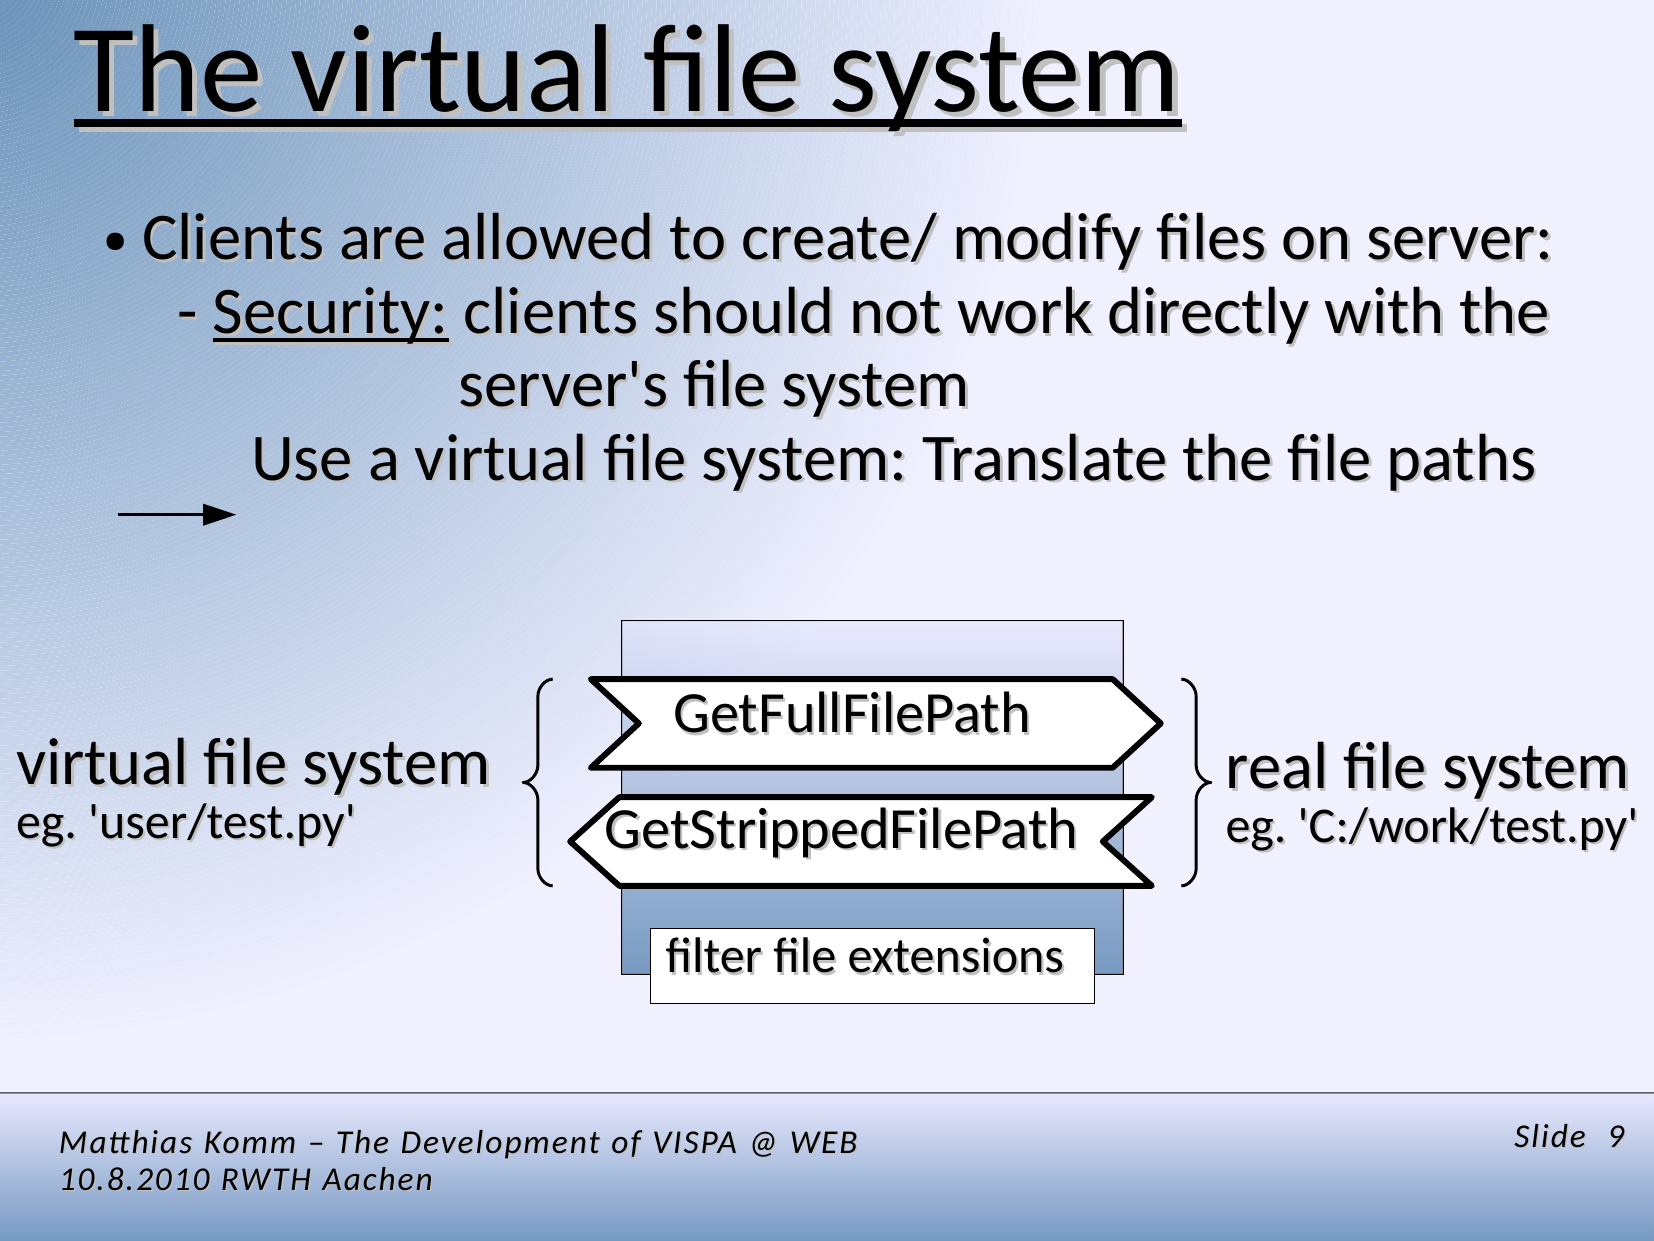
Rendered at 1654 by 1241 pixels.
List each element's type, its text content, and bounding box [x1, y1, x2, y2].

text_box [590, 620, 1161, 975]
text_box GetStrippedFilePath [590, 797, 1094, 884]
text_box The virtual file system [59, 10, 1418, 178]
text_box Clients are allowed to create/ modify files on server: - Security: clients should not work directly with the server's file system Use a virtual file system: Translate the file paths [88, 195, 1654, 562]
text_box real file system eg. 'C:/work/test.py' [1210, 730, 1654, 889]
text_box filter file extensions [650, 928, 1095, 1004]
text_box GetFullFilePath [658, 681, 1046, 768]
text_box [570, 823, 590, 860]
text_box virtual file system eg. 'user/test.py' [1, 727, 506, 885]
